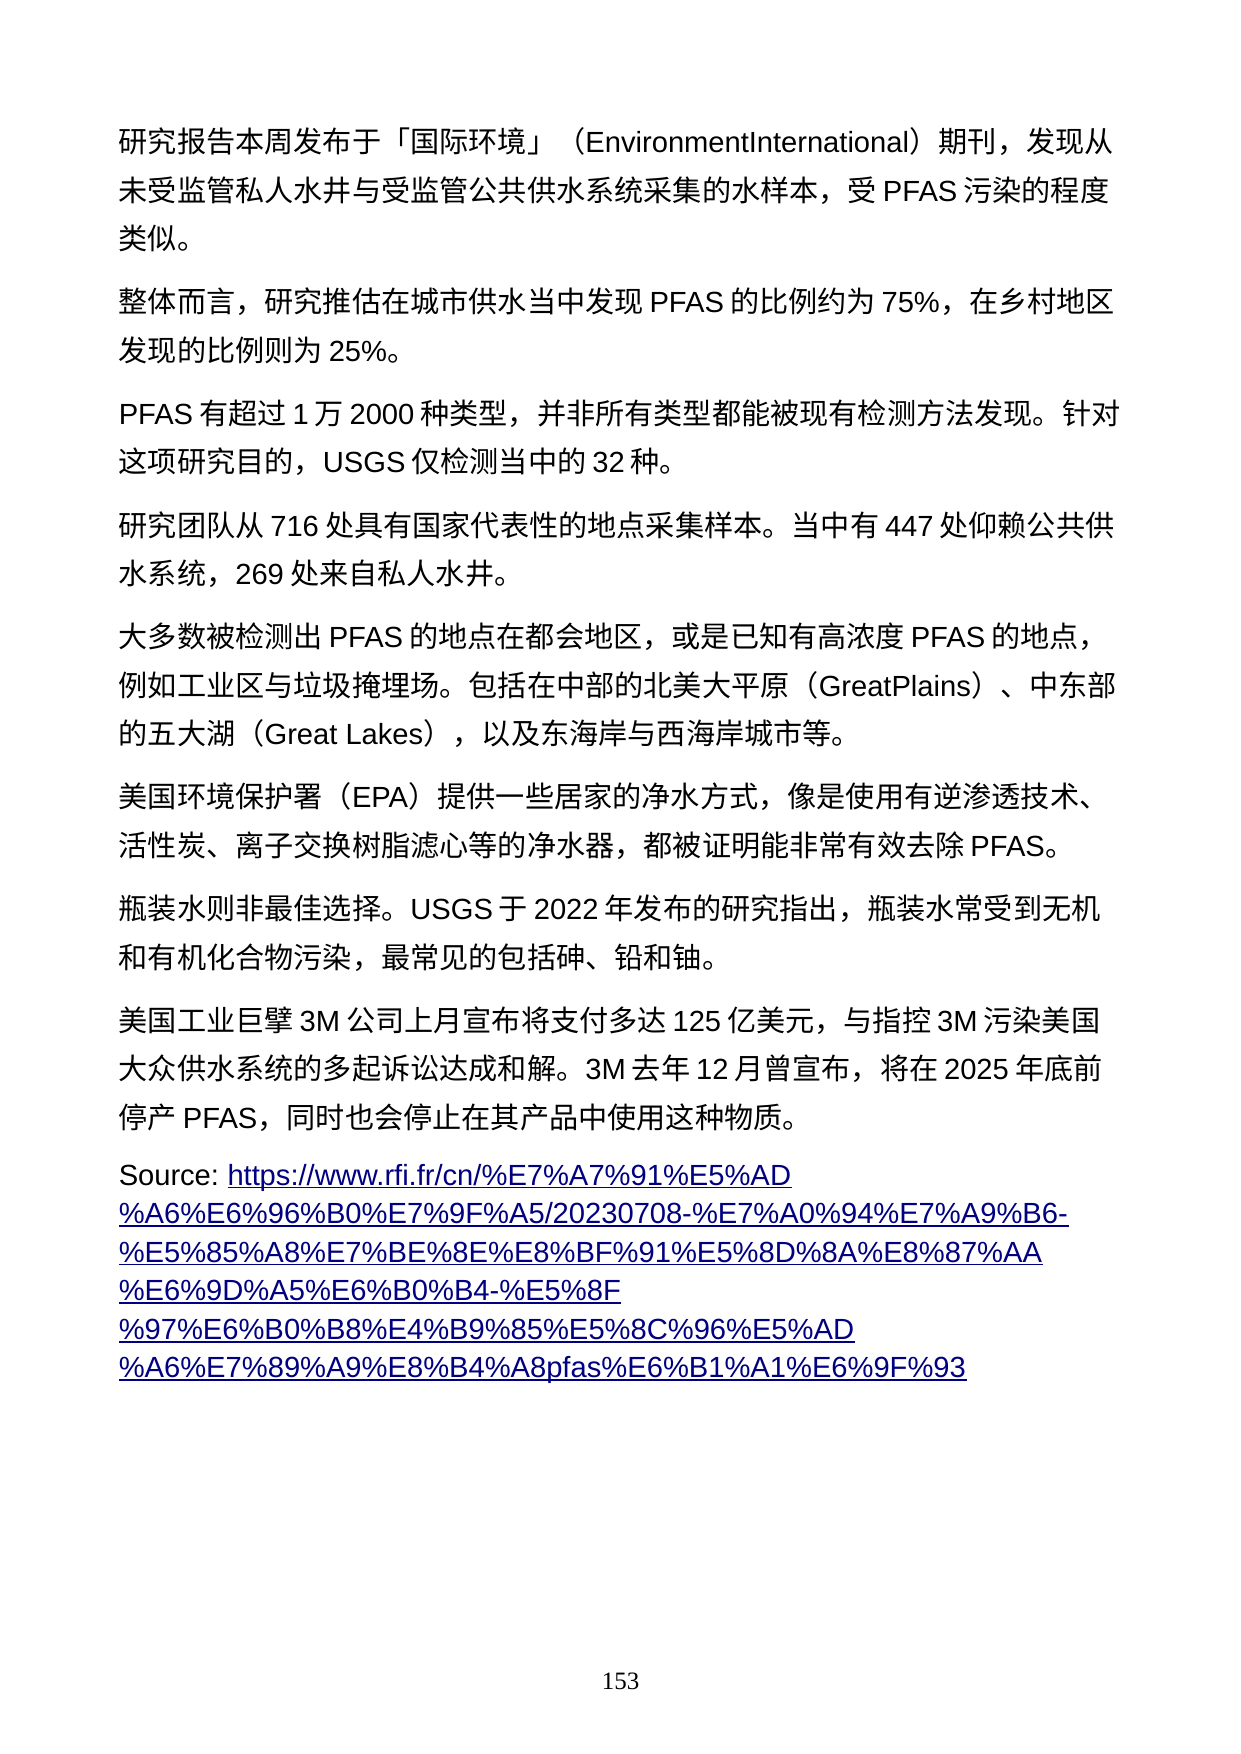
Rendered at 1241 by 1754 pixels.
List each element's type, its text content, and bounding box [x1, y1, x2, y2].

text PFAS有超过1万2000种类型，并非所有类型都能被现有检测方法发现。针对这项研究目的，USGS仅检测当中的32种。 [118, 390, 1122, 481]
text 美国工业巨擘3M公司上月宣布将支付多达125亿美元，与指控3M污染美国大众供水系统的多起诉讼达成和解。3M去年12月曾宣布，将在2025年底前停产PFAS，同时也会停止在其产品中使用这种物质。 [118, 997, 1122, 1137]
text 美国环境保护署（EPA）提供一些居家的净水方式，像是使用有逆渗透技术、活性炭、离子交换树脂滤心等的净水器，都被证明能非常有效去除PFAS。 [118, 774, 1122, 865]
text 研究团队从716处具有国家代表性的地点采集样本。当中有447处仰赖公共供水系统，269处来自私人水井。 [118, 502, 1122, 593]
text 整体而言，研究推估在城市供水当中发现PFAS的比例约为75%，在乡村地区发现的比例则为25%。 [118, 279, 1122, 369]
text Source: https://www.rfi.fr/cn/%E7%A7%91%E5%AD%A6%E6%96%B0%E7%9F%A5/20230708-%E7%A0%94%E7%A9%B6-%E5%85%A8%E7%BE%8E%E8%BF%91%E5%8D%8A%E8%87%AA%E6%9D%A5%E6%B0%B4-%E5%8F%97%E6%B0%B8%E4%B9%85%E5%8C%96%E5%AD%A6%E7%89%A9%E8%B4%A8pfas%E6%B1%A1%E6%9F%93 [118, 1157, 1122, 1384]
text 研究报告本周发布于「国际环境」（EnvironmentInternational）期刊，发现从未受监管私人水井与受监管公共供水系统采集的水样本，受PFAS污染的程度类似。 [118, 118, 1122, 258]
text 大多数被检测出PFAS的地点在都会地区，或是已知有高浓度PFAS的地点，例如工业区与垃圾掩埋场。包括在中部的北美大平原（GreatPlains）、中东部的五大湖（Great Lakes），以及东海岸与西海岸城市等。 [118, 614, 1122, 753]
text 瓶装水则非最佳选择。USGS于2022年发布的研究指出，瓶装水常受到无机和有机化合物污染，最常见的包括砷、铅和铀。 [118, 886, 1122, 976]
